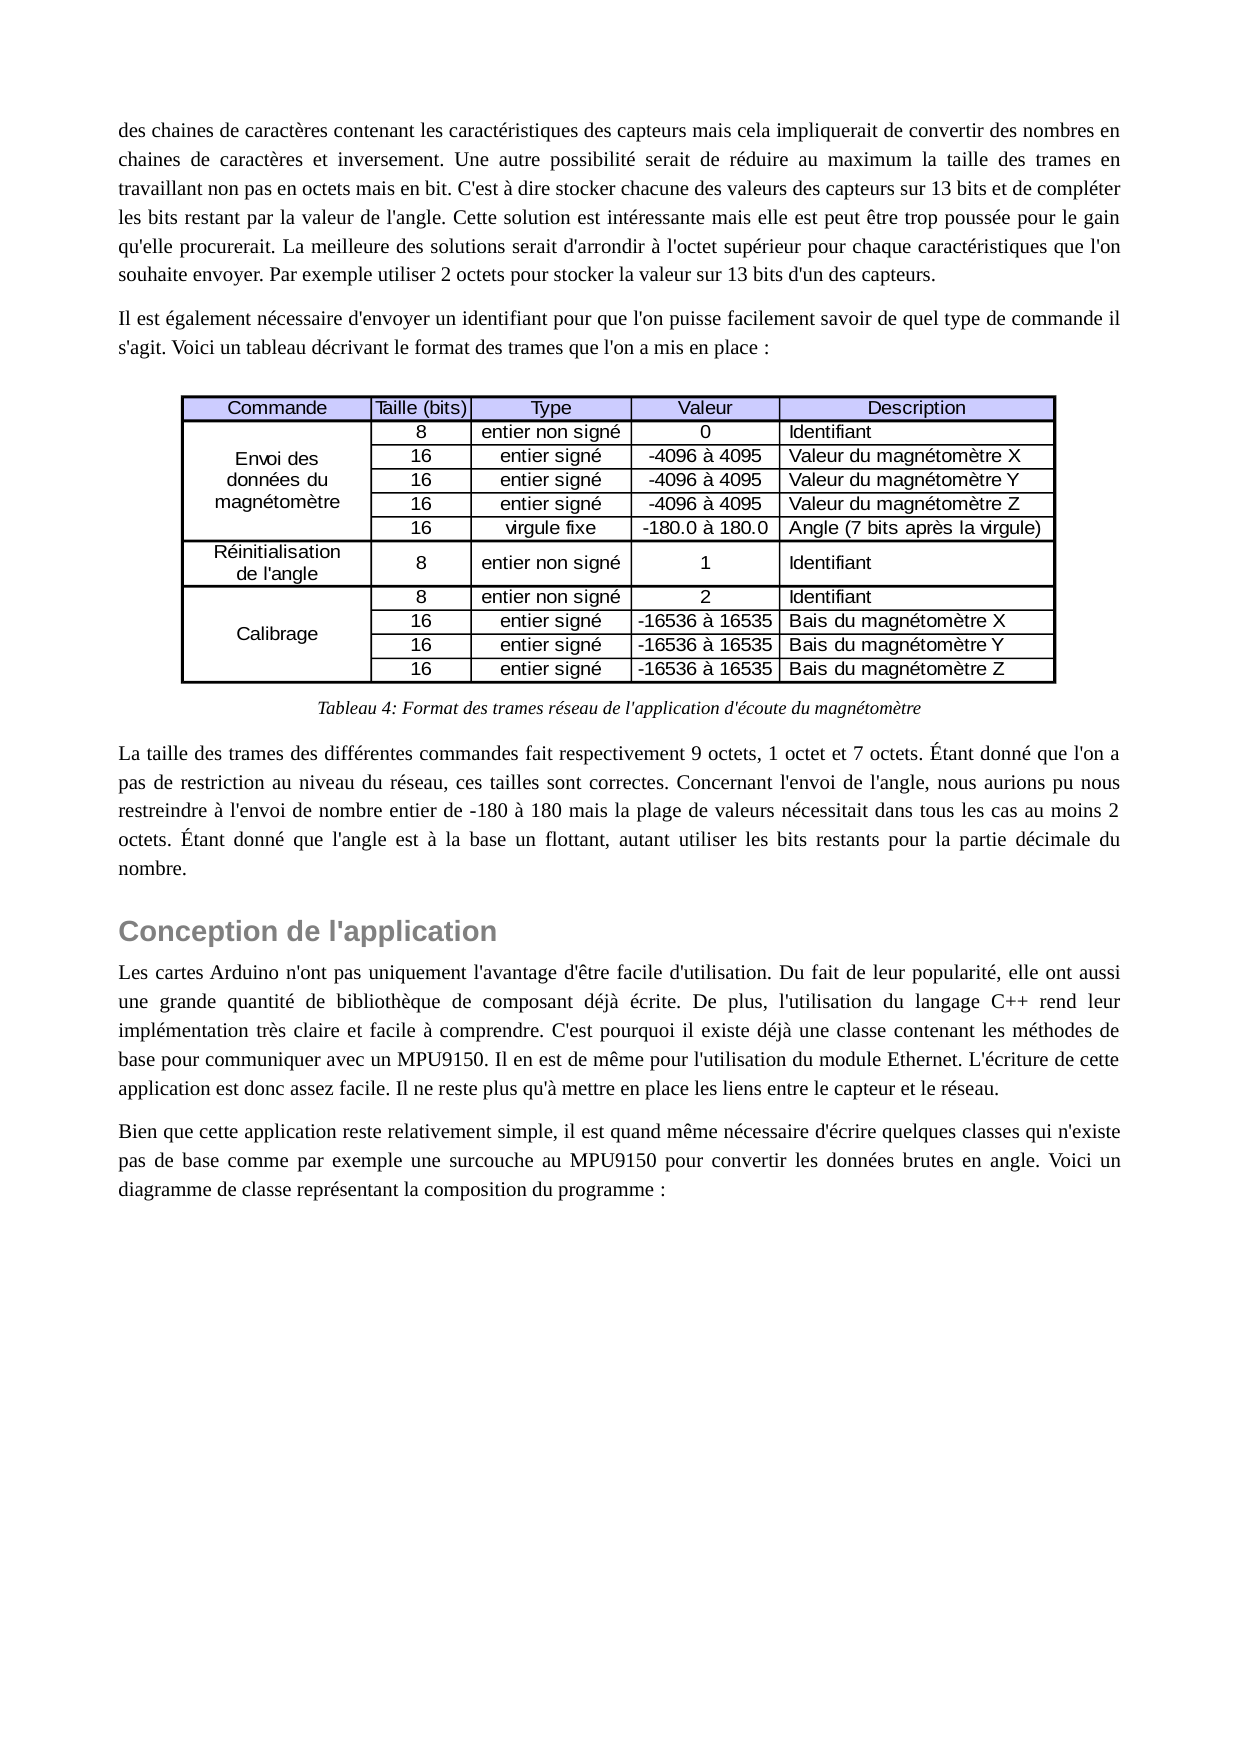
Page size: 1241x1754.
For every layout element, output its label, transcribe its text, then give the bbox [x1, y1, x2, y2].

text des chaines de caractères contenant les caractéristiques des capteurs mais cela impliquerait de convertir des nombres en chaines de caractères et inversement. Une autre possibilité serait de réduire au maximum la taille des trames en travaillant non pas en octets mais en bit. C'est à dire stocker chacune des valeurs des capteurs sur 13 bits et de compléter les bits restant par la valeur de l'angle. Cette solution est intéressante mais elle est peut être trop poussée pour le gain qu'elle procurerait. La meilleure des solutions serait d'arrondir à l'octet supérieur pour chaque caractéristiques que l'on souhaite envoyer. Par exemple utiliser 2 octets pour stocker la valeur sur 13 bits d'un des capteurs. [118, 118, 1122, 286]
text Il est également nécessaire d'envoyer un identifiant pour que l'on puisse facilement savoir de quel type de commande il s'agit. Voici un tableau décrivant le format des trames que l'on a mis en place : [118, 306, 1122, 359]
text La taille des trames des différentes commandes fait respectivement 9 octets, 1 octet et 7 octets. Étant donné que l'on a pas de restriction au niveau du réseau, ces tailles sont correctes. Concernant l'envoi de l'angle, nous aurions pu nous restreindre à l'envoi de nombre entier de -180 à 180 mais la plage de valeurs nécessitait dans tous les cas au moins 2 octets. Étant donné que l'angle est à la base un flottant, autant utiliser les bits restants pour la partie décimale du nombre. [118, 378, 1122, 880]
text Bien que cette application reste relativement simple, il est quand même nécessaire d'écrire quelques classes qui n'existe pas de base comme par exemple une surcouche au MPU9150 pour convertir les données brutes en angle. Voici un diagramme de classe représentant la composition du programme : [118, 1119, 1122, 1201]
text Les cartes Arduino n'ont pas uniquement l'avantage d'être facile d'utilisation. Du fait de leur popularité, elle ont aussi une grande quantité de bibliothèque de composant déjà écrite. De plus, l'utilisation du langage C++ rend leur implémentation très claire et facile à comprendre. C'est pourquoi il existe déjà une classe contenant les méthodes de base pour communiquer avec un MPU9150. Il en est de même pour l'utilisation du module Ethernet. L'écriture de cette application est donc assez facile. Il ne reste plus qu'à mettre en place les liens entre le capteur et le réseau. [118, 960, 1122, 1100]
text Tableau 4: Format des trames réseau de l'application d'écoute du magnétomètre [170, 397, 1070, 718]
subtitle Conception de l'application [118, 914, 1122, 948]
